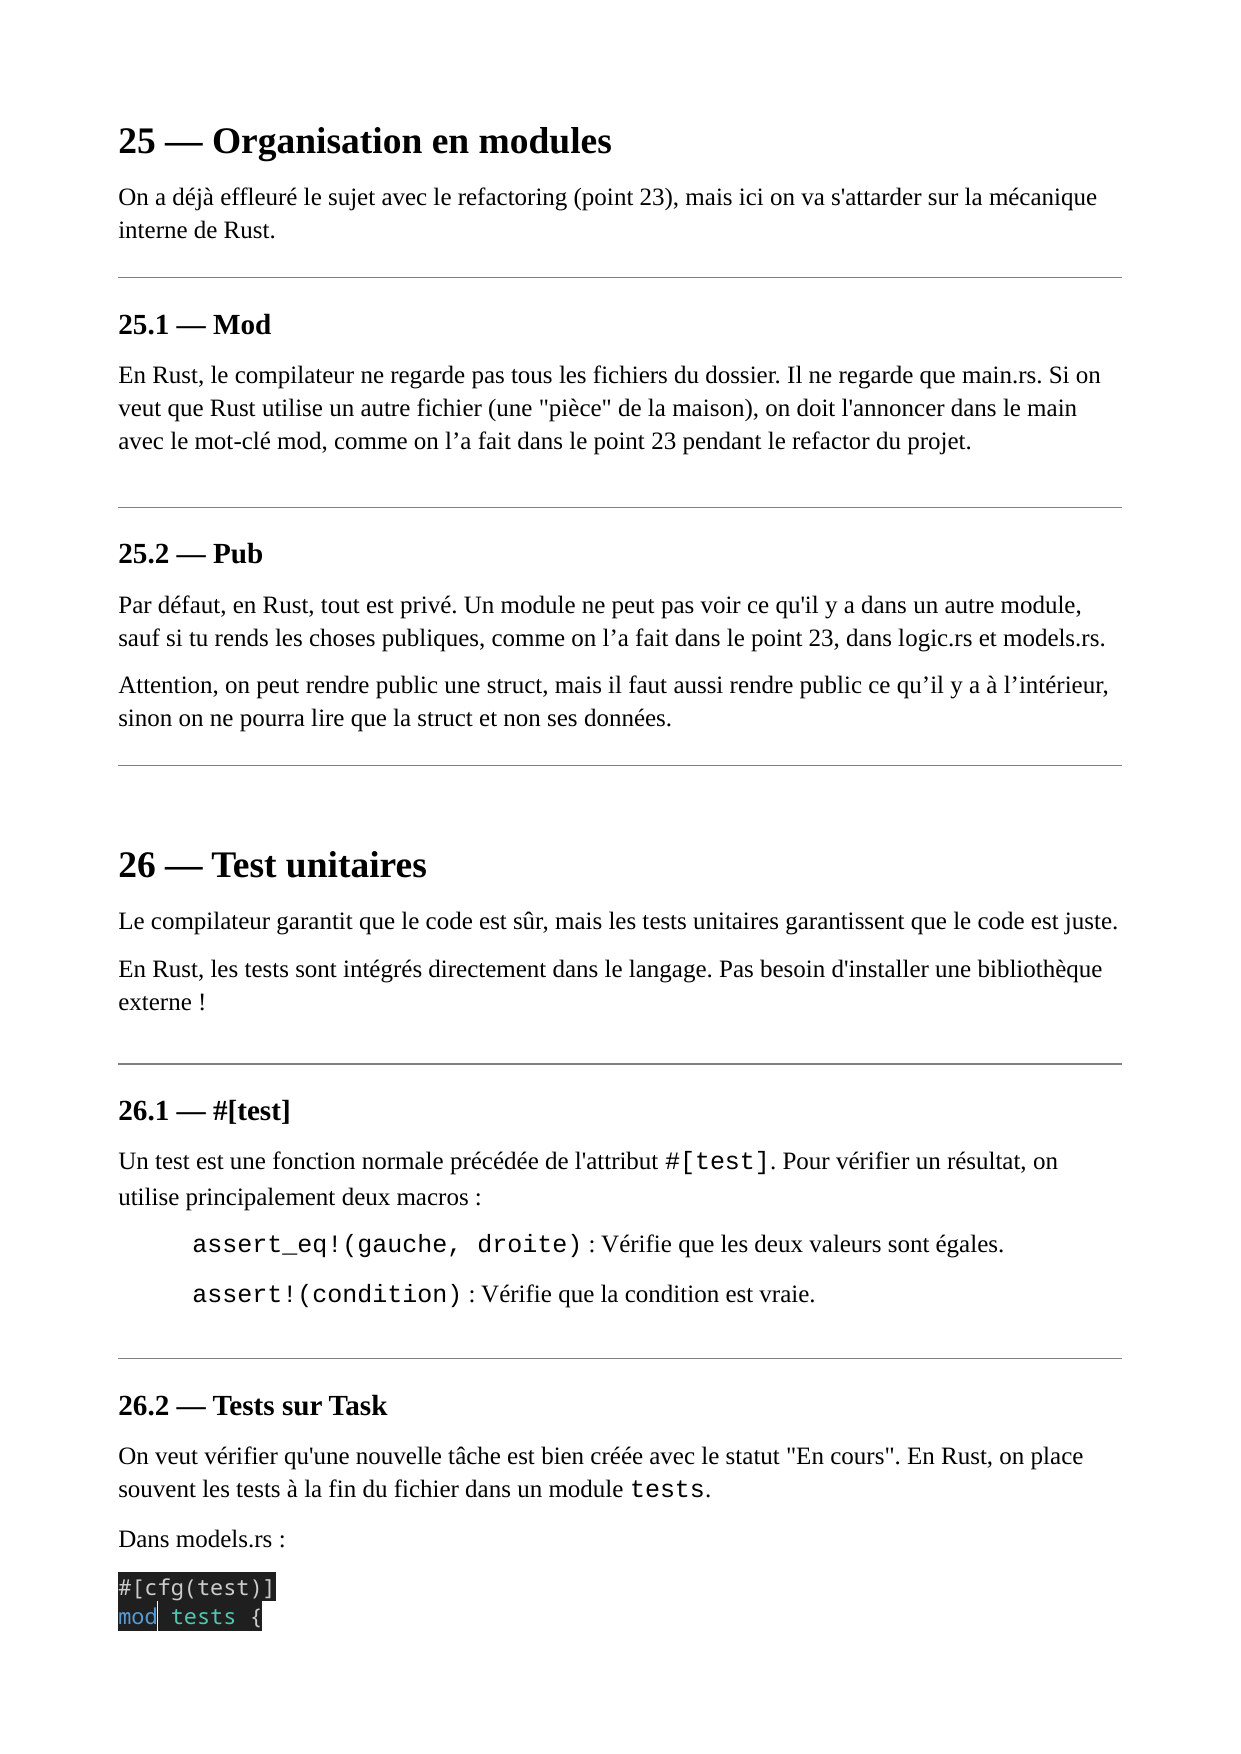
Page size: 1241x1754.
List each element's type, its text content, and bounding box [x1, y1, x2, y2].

text 25.1 — Mod [118, 307, 1122, 341]
text 26.1 — #[test] [118, 1093, 1122, 1127]
text mod tests { [118, 1601, 1122, 1631]
list assert!(condition) : Vérifie que la condition est vraie. [162, 1279, 1122, 1310]
text On veut vérifier qu'une nouvelle tâche est bien créée avec le statut "En cours". En Rust, on place souvent les tests à la fin du fichier dans un module tests. [118, 1441, 1122, 1505]
text 26 — Test unitaires [118, 842, 1122, 885]
text Attention, on peut rendre public une struct, mais il faut aussi rendre public ce qu’il y a à l’intérieur, sinon on ne pourra lire que la struct et non ses données. [118, 670, 1122, 732]
text En Rust, les tests sont intégrés directement dans le langage. Pas besoin d'installer une bibliothèque externe ! [118, 954, 1122, 1016]
text 25.2 — Pub [118, 537, 1122, 570]
text En Rust, le compilateur ne regarde pas tous les fichiers du dossier. Il ne regarde que main.rs. Si on veut que Rust utilise un autre fichier (une "pièce" de la maison), on doit l'annoncer dans le main avec le mot-clé mod, comme on l’a fait dans le point 23 pendant le refactor du projet. [118, 360, 1122, 455]
text 26.2 — Tests sur Task [118, 1388, 1122, 1421]
list assert_eq!(gauche, droite) : Vérifie que les deux valeurs sont égales. [162, 1229, 1122, 1260]
text Dans models.rs : [118, 1524, 1122, 1553]
text #[cfg(test)] [118, 1572, 1122, 1601]
text 25 — Organisation en modules [118, 118, 1122, 161]
text Par défaut, en Rust, tout est privé. Un module ne peut pas voir ce qu'il y a dans un autre module, sauf si tu rends les choses publiques, comme on l’a fait dans le point 23, dans logic.rs et models.rs. [118, 590, 1122, 652]
text Le compilateur garantit que le code est sûr, mais les tests unitaires garantissent que le code est juste. [118, 906, 1122, 935]
text Un test est une fonction normale précédée de l'attribut #[test]. Pour vérifier un résultat, on utilise principalement deux macros : [118, 1146, 1122, 1210]
text On a déjà effleuré le sujet avec le refactoring (point 23), mais ici on va s'attarder sur la mécanique interne de Rust. [118, 182, 1122, 244]
